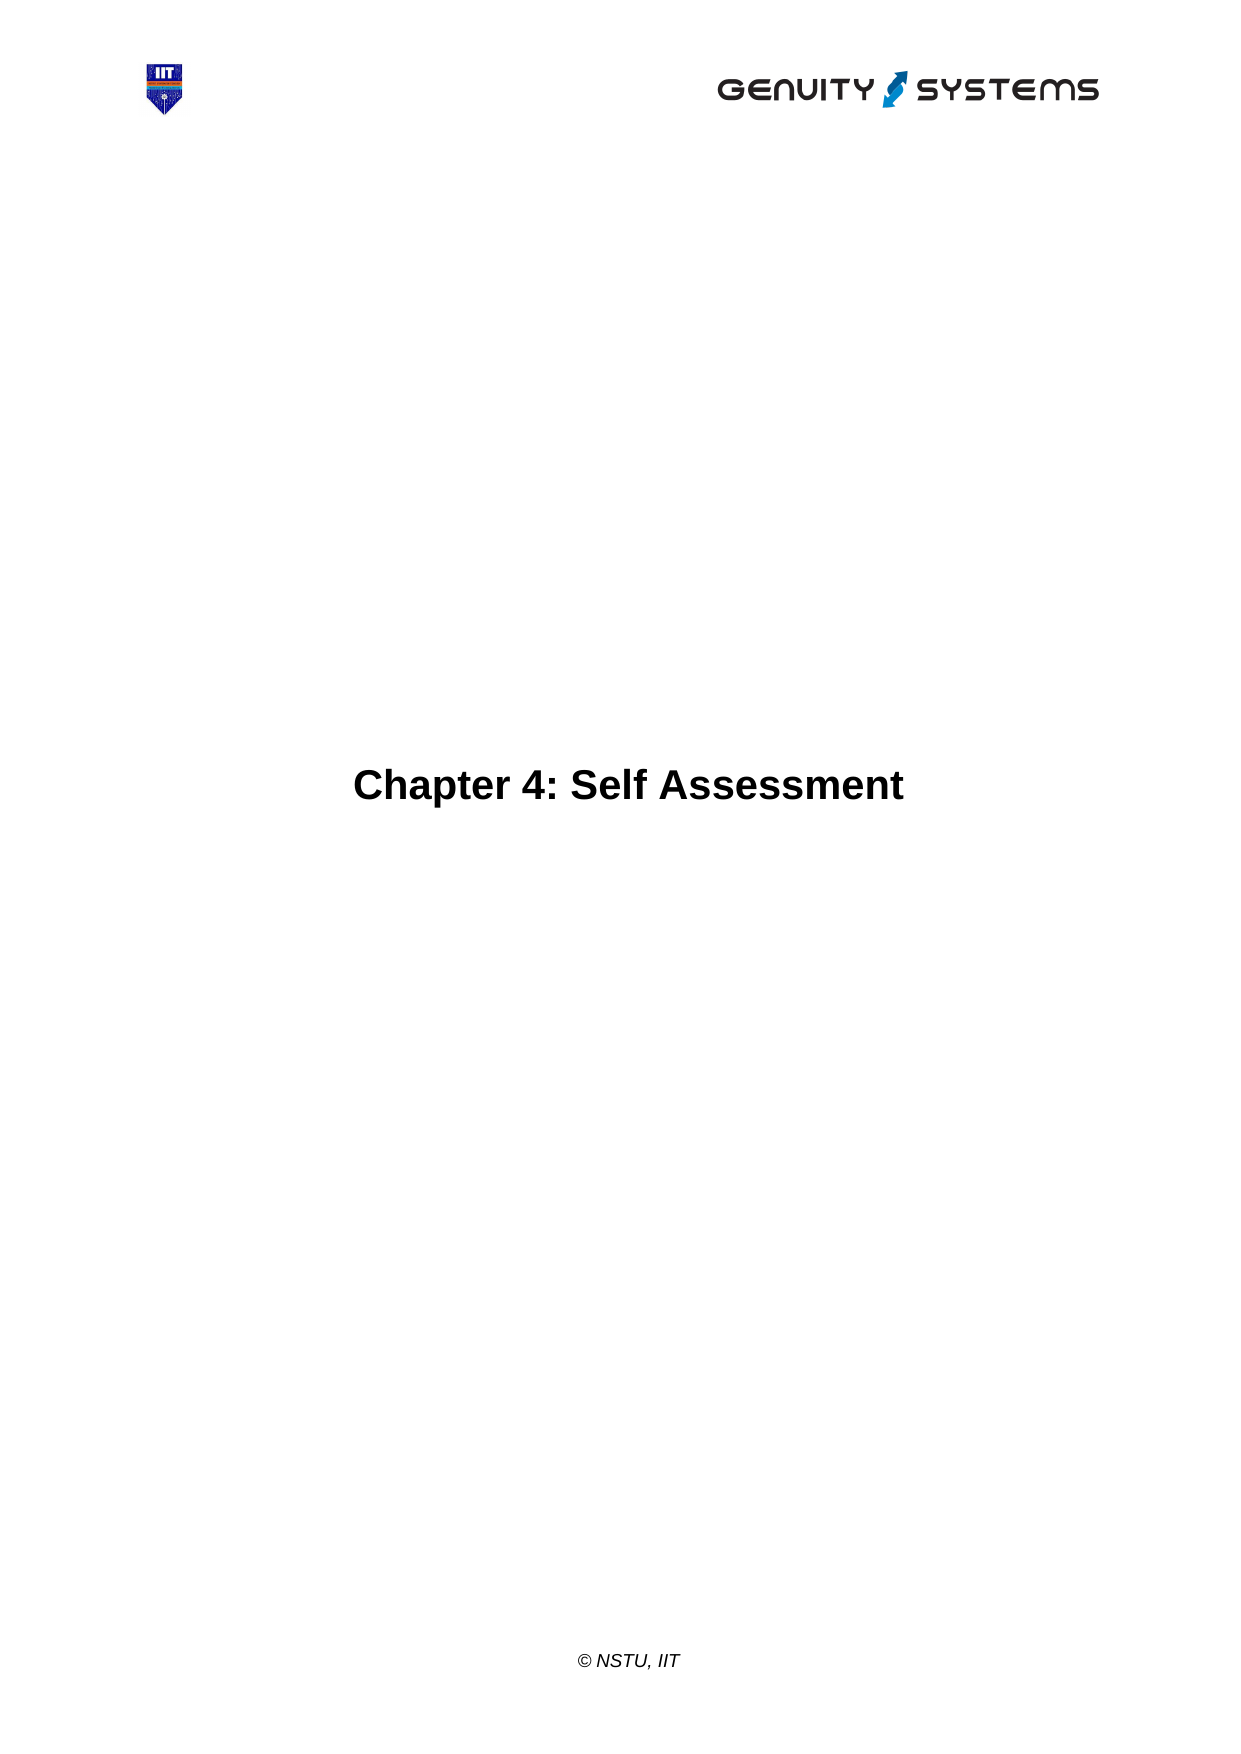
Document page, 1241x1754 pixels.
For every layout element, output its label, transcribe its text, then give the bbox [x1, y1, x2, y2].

subtitle Chapter 4: Self Assessment [103, 760, 1153, 808]
picture [137, 62, 192, 117]
picture [714, 70, 1101, 108]
